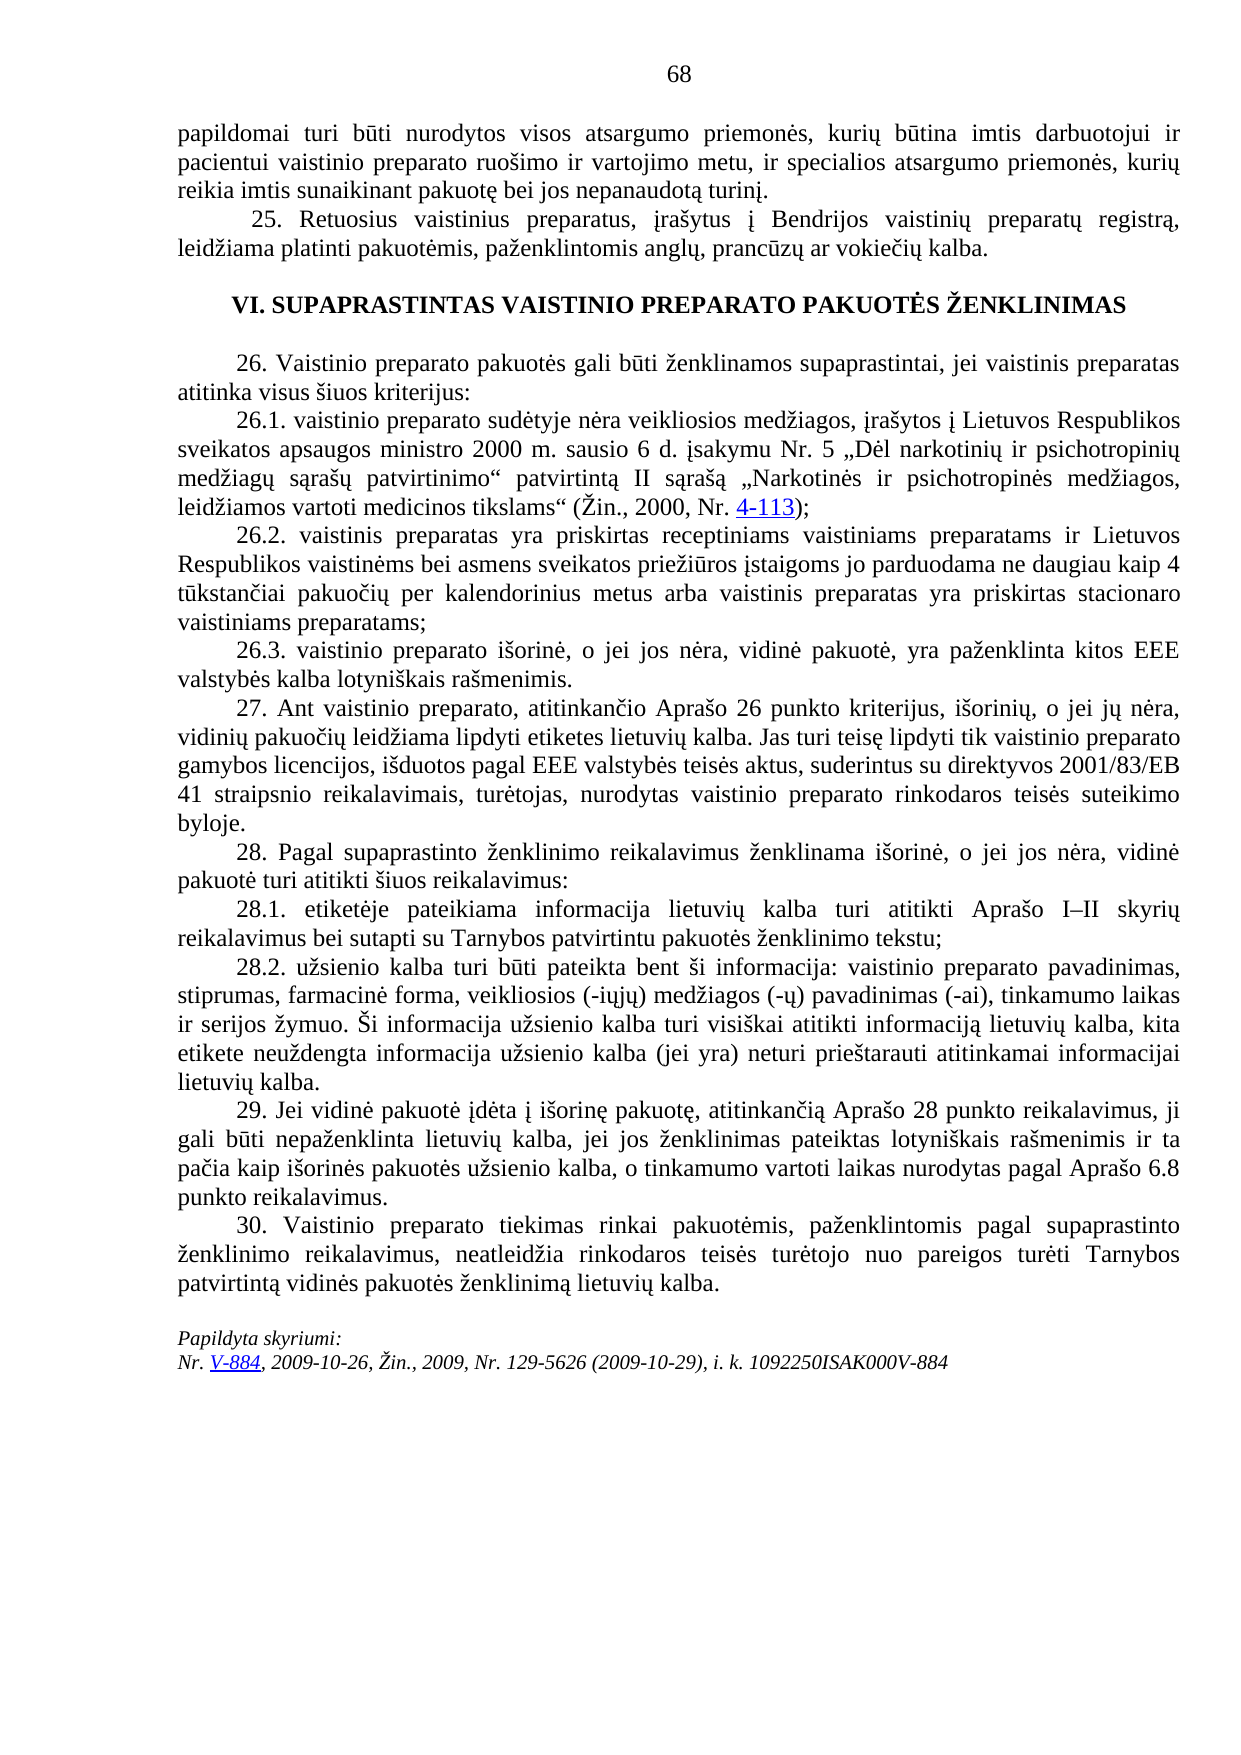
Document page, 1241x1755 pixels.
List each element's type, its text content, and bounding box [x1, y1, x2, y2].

text 28.2. užsienio kalba turi būti pateikta bent ši informacija: vaistinio preparato pavadinimas, stiprumas, farmacinė forma, veikliosios (-iųjų) medžiagos (-ų) pavadinimas (-ai), tinkamumo laikas ir serijos žymuo. Ši informacija užsienio kalba turi visiškai atitikti informaciją lietuvių kalba, kita etikete neuždengta informacija užsienio kalba (jei yra) neturi prieštarauti atitinkamai informacijai lietuvių kalba. [177, 952, 1181, 1096]
text 26. Vaistinio preparato pakuotės gali būti ženklinamos supaprastintai, jei vaistinis preparatas atitinka visus šiuos kriterijus: [177, 348, 1181, 406]
text 26.1. vaistinio preparato sudėtyje nėra veikliosios medžiagos, įrašytos į Lietuvos Respublikos sveikatos apsaugos ministro 2000 m. sausio 6 d. įsakymu Nr. 5 „Dėl narkotinių ir psichotropinių medžiagų sąrašų patvirtinimo“ patvirtintą II sąrašą „Narkotinės ir psichotropinės medžiagos, leidžiamos vartoti medicinos tikslams“ (Žin., 2000, Nr. 4-113); [177, 406, 1181, 521]
text papildomai turi būti nurodytos visos atsargumo priemonės, kurių būtina imtis darbuotojui ir pacientui vaistinio preparato ruošimo ir vartojimo metu, ir specialios atsargumo priemonės, kurių reikia imtis sunaikinant pakuotę bei jos nepanaudotą turinį. [177, 118, 1181, 204]
text 25. Retuosius vaistinius preparatus, įrašytus į Bendrijos vaistinių preparatų registrą, leidžiama platinti pakuotėmis, paženklintomis anglų, prancūzų ar vokiečių kalba. [177, 204, 1181, 262]
text Papildyta skyriumi: [177, 1326, 1181, 1350]
text 28. Pagal supaprastinto ženklinimo reikalavimus ženklinama išorinė, o jei jos nėra, vidinė pakuotė turi atitikti šiuos reikalavimus: [177, 837, 1181, 894]
text 28.1. etiketėje pateikiama informacija lietuvių kalba turi atitikti Aprašo I–II skyrių reikalavimus bei sutapti su Tarnybos patvirtintu pakuotės ženklinimo tekstu; [177, 894, 1181, 952]
text 29. Jei vidinė pakuotė įdėta į išorinę pakuotę, atitinkančią Aprašo 28 punkto reikalavimus, ji gali būti nepaženklinta lietuvių kalba, jei jos ženklinimas pateiktas lotyniškais rašmenimis ir ta pačia kaip išorinės pakuotės užsienio kalba, o tinkamumo vartoti laikas nurodytas pagal Aprašo 6.8 punkto reikalavimus. [177, 1096, 1181, 1211]
text 30. Vaistinio preparato tiekimas rinkai pakuotėmis, paženklintomis pagal supaprastinto ženklinimo reikalavimus, neatleidžia rinkodaros teisės turėtojo nuo pareigos turėti Tarnybos patvirtintą vidinės pakuotės ženklinimą lietuvių kalba. [177, 1211, 1181, 1297]
text VI. SUPAPRASTINTAS VAISTINIO PREPARATO PAKUOTĖS ŽENKLINIMAS [177, 291, 1181, 319]
text Nr. V-884, 2009-10-26, Žin., 2009, Nr. 129-5626 (2009-10-29), i. k. 1092250ISAK000V-884 [177, 1350, 1181, 1374]
text 26.2. vaistinis preparatas yra priskirtas receptiniams vaistiniams preparatams ir Lietuvos Respublikos vaistinėms bei asmens sveikatos priežiūros įstaigoms jo parduodama ne daugiau kaip 4 tūkstančiai pakuočių per kalendorinius metus arba vaistinis preparatas yra priskirtas stacionaro vaistiniams preparatams; [177, 521, 1181, 636]
text 27. Ant vaistinio preparato, atitinkančio Aprašo 26 punkto kriterijus, išorinių, o jei jų nėra, vidinių pakuočių leidžiama lipdyti etiketes lietuvių kalba. Jas turi teisę lipdyti tik vaistinio preparato gamybos licencijos, išduotos pagal EEE valstybės teisės aktus, suderintus su direktyvos 2001/83/EB 41 straipsnio reikalavimais, turėtojas, nurodytas vaistinio preparato rinkodaros teisės suteikimo byloje. [177, 693, 1181, 837]
text 26.3. vaistinio preparato išorinė, o jei jos nėra, vidinė pakuotė, yra paženklinta kitos EEE valstybės kalba lotyniškais rašmenimis. [177, 636, 1181, 693]
